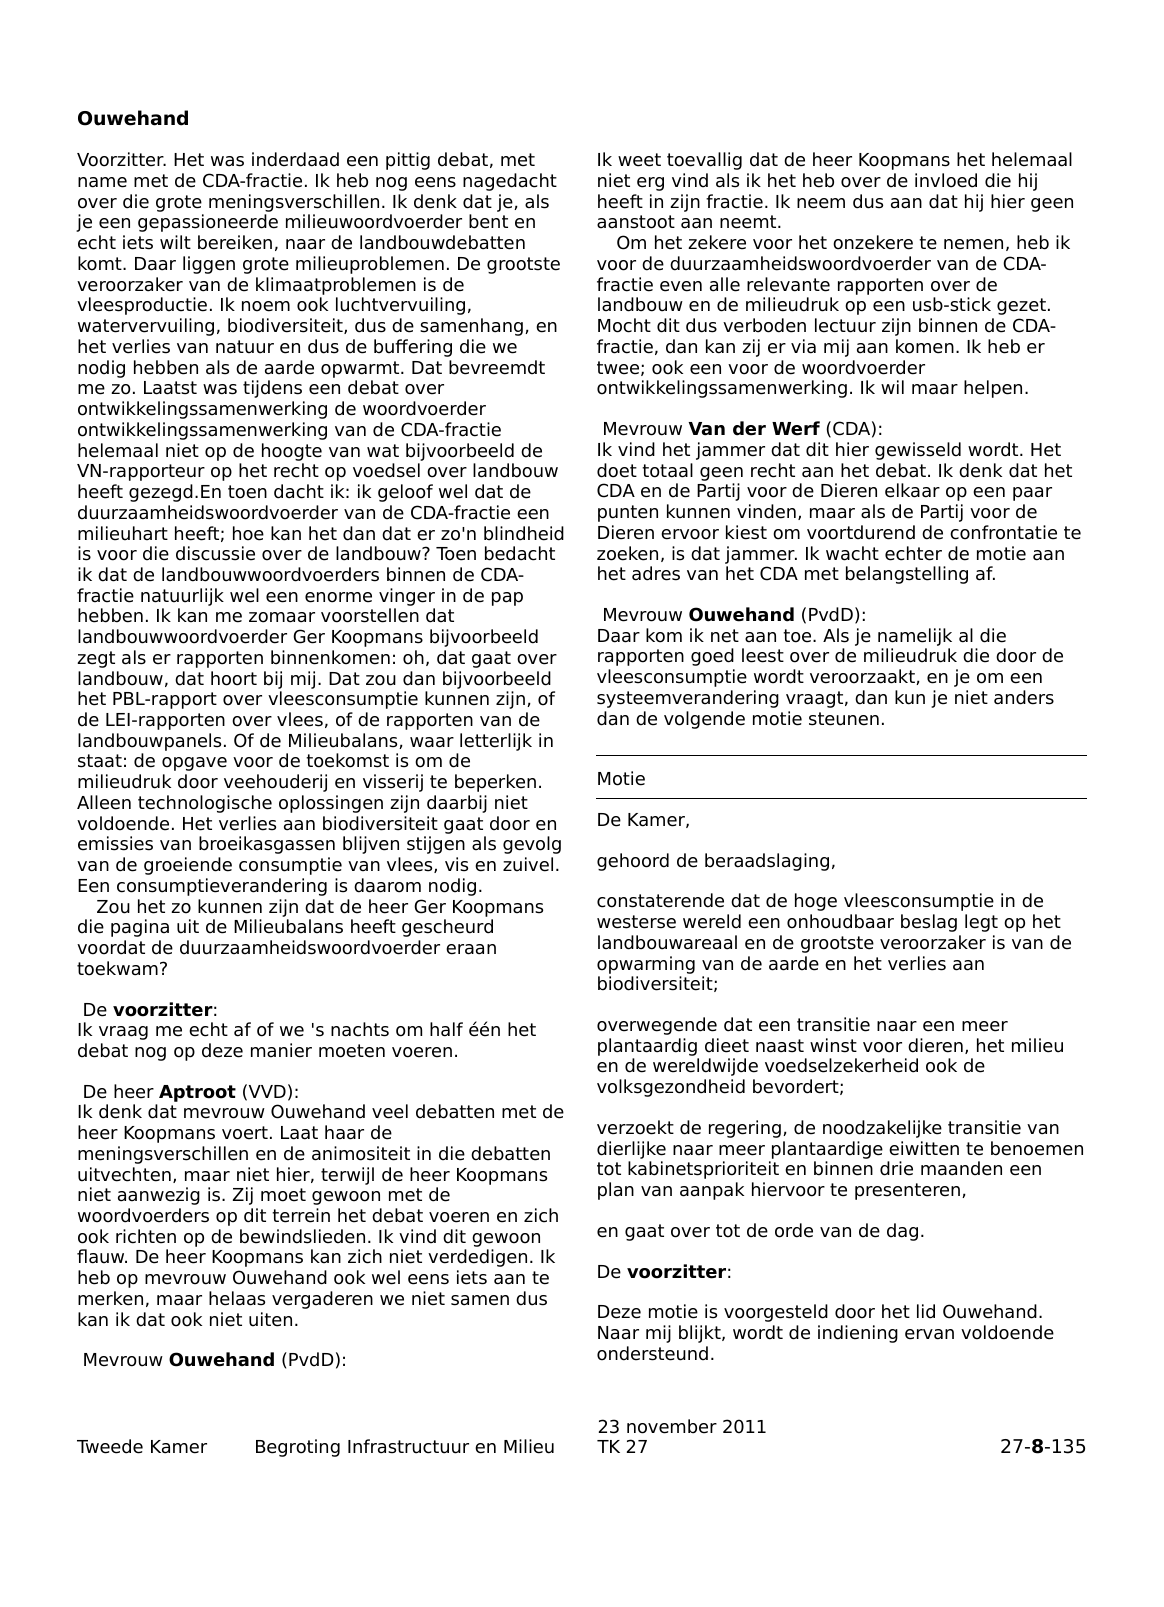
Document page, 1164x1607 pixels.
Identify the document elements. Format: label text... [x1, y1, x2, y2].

text Motie [596, 769, 1087, 790]
text Om het zekere voor het onzekere te nemen, heb ik voor de duurzaamheidswoordvoerder van de CDA-fractie even alle relevante rapporten over de landbouw en de milieudruk op een usb-stick gezet. Mocht dit dus verboden lectuur zijn binnen de CDA-fractie, dan kan zij er via mij aan komen. Ik heb er twee; ook een voor de woordvoerder ontwikkelingssamenwerking. Ik wil maar helpen. [596, 233, 1087, 399]
text constaterende dat de hoge vleesconsumptie in de westerse wereld een onhoudbaar beslag legt op het landbouwareaal en de grootste veroorzaker is van de opwarming van de aarde en het verlies aan biodiversiteit; [596, 891, 1087, 995]
text Mevrouw Van der Werf (CDA): [596, 419, 1087, 440]
text Zou het zo kunnen zijn dat de heer Ger Koopmans die pagina uit de Milieubalans heeft gescheurd voordat de duurzaamheidswoordvoerder eraan toekwam? [77, 896, 567, 979]
text Deze motie is voorgesteld door het lid Ouwehand. Naar mij blijkt, wordt de indiening ervan voldoende ondersteund. [596, 1302, 1087, 1364]
text Ik vind het jammer dat dit hier gewisseld wordt. Het doet totaal geen recht aan het debat. Ik denk dat het CDA en de Partij voor de Dieren elkaar op een paar punten kunnen vinden, maar als de Partij voor de Dieren ervoor kiest om voortdurend de confrontatie te zoeken, is dat jammer. Ik wacht echter de motie aan het adres van het CDA met belangstelling af. [596, 440, 1087, 585]
text overwegende dat een transitie naar een meer plantaardig dieet naast winst voor dieren, het milieu en de wereldwijde voedselzekerheid ook de volksgezondheid bevordert; [596, 1015, 1087, 1098]
text Mevrouw Ouwehand (PvdD): [596, 605, 1087, 626]
text gehoord de beraadslaging, [596, 851, 1087, 871]
text Mevrouw Ouwehand (PvdD): [77, 1350, 567, 1371]
text De heer Aptroot (VVD): [77, 1082, 567, 1102]
text Ik weet toevallig dat de heer Koopmans het helemaal niet erg vind als ik het heb over de invloed die hij heeft in zijn fractie. Ik neem dus aan dat hij hier geen aanstoot aan neemt. [596, 150, 1087, 233]
text Daar kom ik net aan toe. Als je namelijk al die rapporten goed leest over de milieudruk die door de vleesconsumptie wordt veroorzaakt, en je om een systeemverandering vraagt, dan kun je niet anders dan de volgende motie steunen. [596, 626, 1087, 729]
text Ik vraag me echt af of we 's nachts om half één het debat nog op deze manier moeten voeren. [77, 1020, 567, 1062]
text Voorzitter. Het was inderdaad een pittig debat, met name met de CDA-fractie. Ik heb nog eens nagedacht over die grote meningsverschillen. Ik denk dat je, als je een gepassioneerde milieuwoordvoerder bent en echt iets wilt bereiken, naar de landbouwdebatten komt. Daar liggen grote milieuproblemen. De grootste veroorzaker van de klimaatproblemen is de vleesproductie. Ik noem ook luchtvervuiling, watervervuiling, biodiversiteit, dus de samenhang, en het verlies van natuur en dus de buffering die we nodig hebben als de aarde opwarmt. Dat bevreemdt me zo. Laatst was tijdens een debat over ontwikkelingssamenwerking de woordvoerder ontwikkelingssamenwerking van de CDA-fractie helemaal niet op de hoogte van wat bijvoorbeeld de VN-rapporteur op het recht op voedsel over landbouw heeft gezegd.En toen dacht ik: ik geloof wel dat de duurzaamheidswoordvoerder van de CDA-fractie een milieuhart heeft; hoe kan het dan dat er zo'n blindheid is voor die discussie over de landbouw? Toen bedacht ik dat de landbouwwoordvoerders binnen de CDA-fractie natuurlijk wel een enorme vinger in de pap hebben. Ik kan me zomaar voorstellen dat landbouwwoordvoerder Ger Koopmans bijvoorbeeld zegt als er rapporten binnenkomen: oh, dat gaat over landbouw, dat hoort bij mij. Dat zou dan bijvoorbeeld het PBL-rapport over vleesconsumptie kunnen zijn, of de LEI-rapporten over vlees, of de rapporten van de landbouwpanels. Of de Milieubalans, waar letterlijk in staat: de opgave voor de toekomst is om de milieudruk door veehouderij en visserij te beperken. Alleen technologische oplossingen zijn daarbij niet voldoende. Het verlies aan biodiversiteit gaat door en emissies van broeikasgassen blijven stijgen als gevolg van de groeiende consumptie van vlees, vis en zuivel. Een consumptieverandering is daarom nodig. [77, 150, 567, 896]
text De Kamer, [596, 810, 1087, 831]
text De voorzitter: [596, 1261, 1087, 1282]
text Ik denk dat mevrouw Ouwehand veel debatten met de heer Koopmans voert. Laat haar de meningsverschillen en de animositeit in die debatten uitvechten, maar niet hier, terwijl de heer Koopmans niet aanwezig is. Zij moet gewoon met de woordvoerders op dit terrein het debat voeren en zich ook richten op de bewindslieden. Ik vind dit gewoon flauw. De heer Koopmans kan zich niet verdedigen. Ik heb op mevrouw Ouwehand ook wel eens iets aan te merken, maar helaas vergaderen we niet samen dus kan ik dat ook niet uiten. [77, 1102, 567, 1330]
text verzoekt de regering, de noodzakelijke transitie van dierlijke naar meer plantaardige eiwitten te benoemen tot kabinetsprioriteit en binnen drie maanden een plan van aanpak hiervoor te presenteren, [596, 1118, 1087, 1201]
text en gaat over tot de orde van de dag. [596, 1221, 1087, 1241]
text De voorzitter: [77, 999, 567, 1020]
